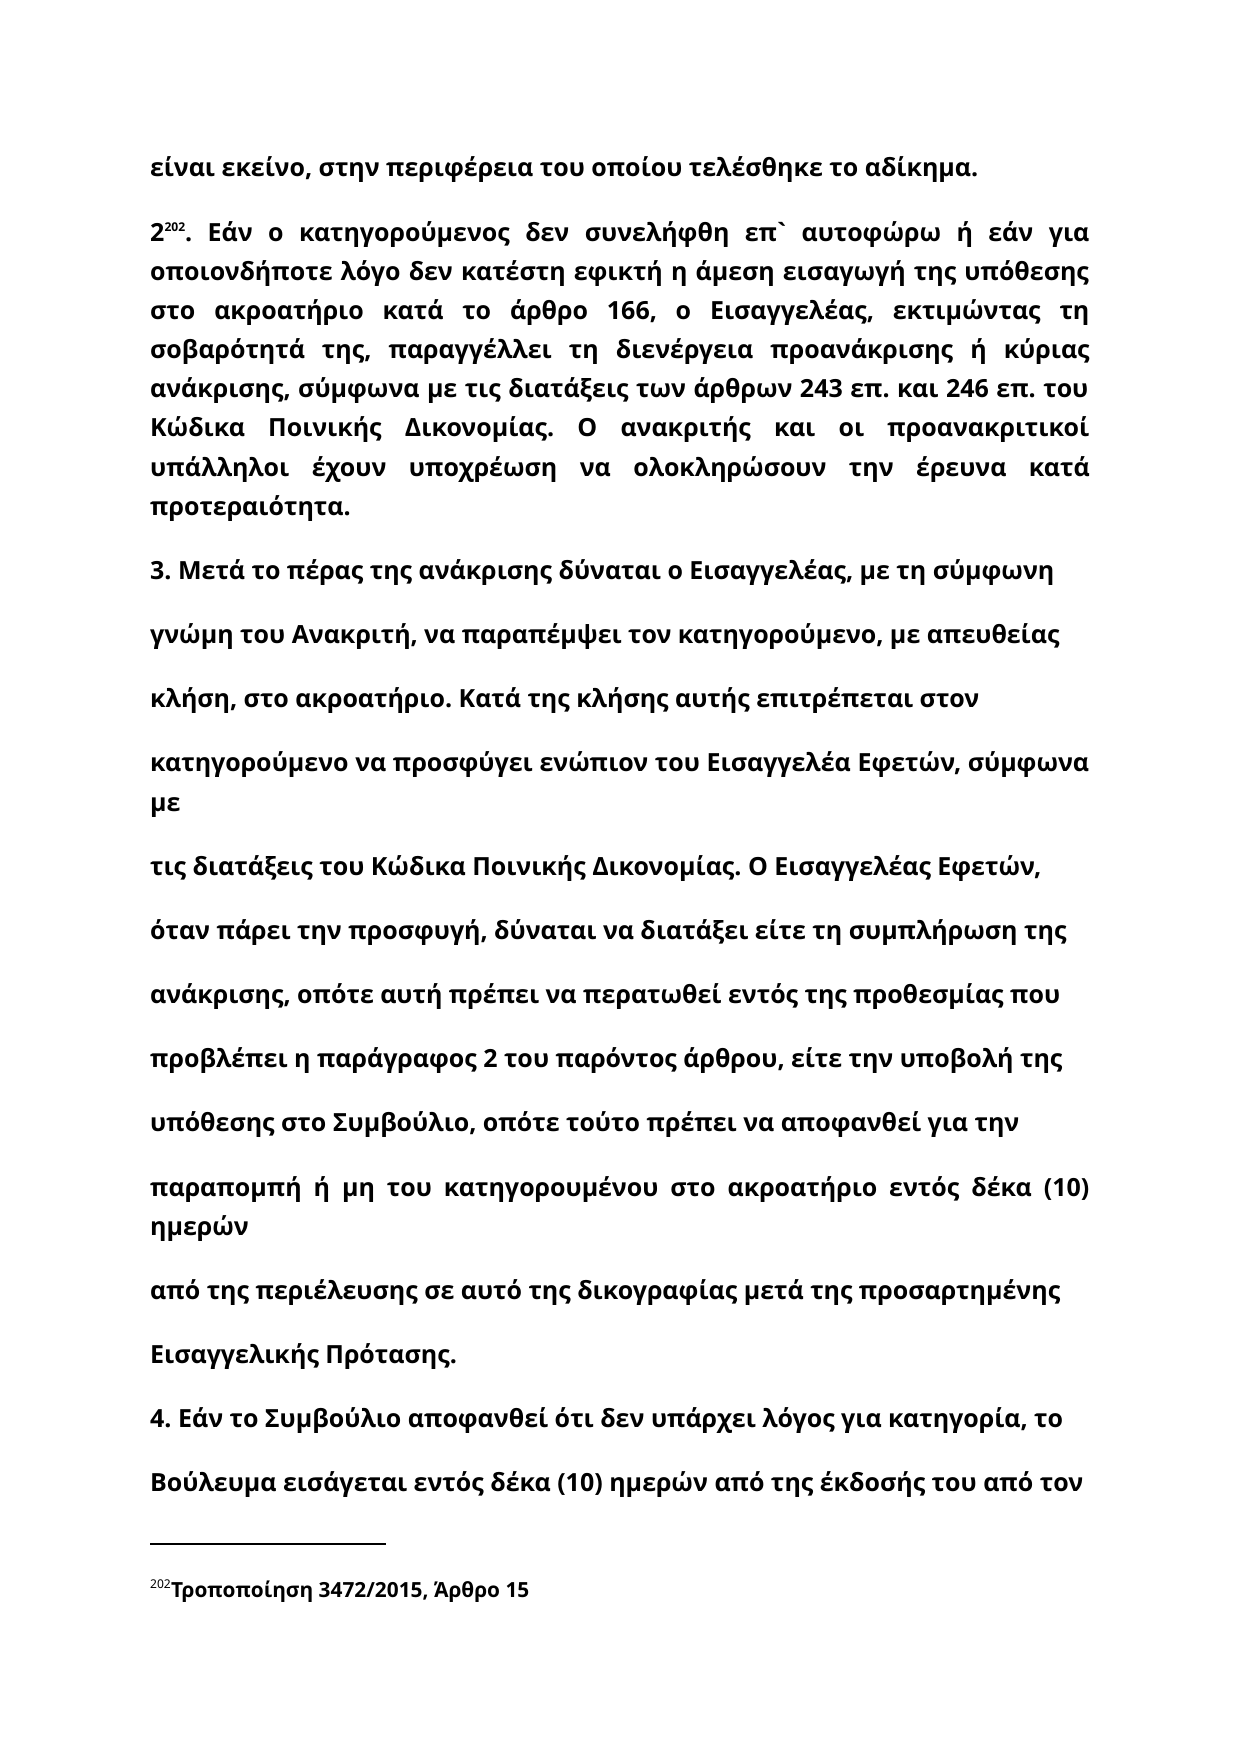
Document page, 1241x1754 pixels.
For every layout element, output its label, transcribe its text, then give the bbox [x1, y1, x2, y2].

text τις διατάξεις του Κώδικα Ποινικής Δικονομίας. Ο Εισαγγελέας Εφετών, [150, 848, 1090, 882]
text προβλέπει η παράγραφος 2 του παρόντος άρθρου, είτε την υποβολή της [150, 1041, 1090, 1075]
text είναι εκείνο, στην περιφέρεια του οποίου τελέσθηκε το αδίκημα. [150, 150, 1090, 184]
text 3. Μετά το πέρας της ανάκρισης δύναται ο Εισαγγελέας, με τη σύμφωνη [150, 552, 1090, 587]
text Τροποποίηση 3472/2015, Άρθρο 15 [150, 1576, 1090, 1604]
text γνώμη του Ανακριτή, να παραπέμψει τον κατηγορούμενο, με απευθείας [150, 617, 1090, 651]
text 4. Εάν το Συμβούλιο αποφανθεί ότι δεν υπάρχει λόγος για κατηγορία, το [150, 1401, 1090, 1435]
text υπόθεσης στο Συμβούλιο, οπότε τούτο πρέπει να αποφανθεί για την [150, 1105, 1090, 1139]
text από της περιέλευσης σε αυτό της δικογραφίας μετά της προσαρτημένης [150, 1272, 1090, 1307]
text 2. Εάν ο κατηγορούμενος δεν συνελήφθη επ` αυτοφώρω ή εάν για οποιονδήποτε λόγο δεν κατέστη εφικτή η άμεση εισαγωγή της υπόθεσης στο ακροατήριο κατά το άρθρο 166, ο Εισαγγελέας, εκτιμώντας τη σοβαρότητά της, παραγγέλλει τη διενέργεια προανάκρισης ή κύριας ανάκρισης, σύμφωνα με τις διατάξεις των άρθρων 243 επ. και 246 επ. του Κώδικα Ποινικής Δικονομίας. Ο ανακριτής και οι προανακριτικοί υπάλληλοι έχουν υποχρέωση να ολοκληρώσουν την έρευνα κατά προτεραιότητα. [150, 214, 1090, 522]
text όταν πάρει την προσφυγή, δύναται να διατάξει είτε τη συμπλήρωση της [150, 912, 1090, 947]
text Βούλευμα εισάγεται εντός δέκα (10) ημερών από της έκδοσής του από τον [150, 1465, 1090, 1499]
text κατηγορούμενο να προσφύγει ενώπιον του Εισαγγελέα Εφετών, σύμφωνα με [150, 745, 1090, 818]
text Εισαγγελικής Πρότασης. [150, 1337, 1090, 1371]
text παραπομπή ή μη του κατηγορουμένου στο ακροατήριο εντός δέκα (10) ημερών [150, 1169, 1090, 1242]
text κλήση, στο ακροατήριο. Κατά της κλήσης αυτής επιτρέπεται στον [150, 681, 1090, 715]
text ανάκρισης, οπότε αυτή πρέπει να περατωθεί εντός της προθεσμίας που [150, 977, 1090, 1011]
